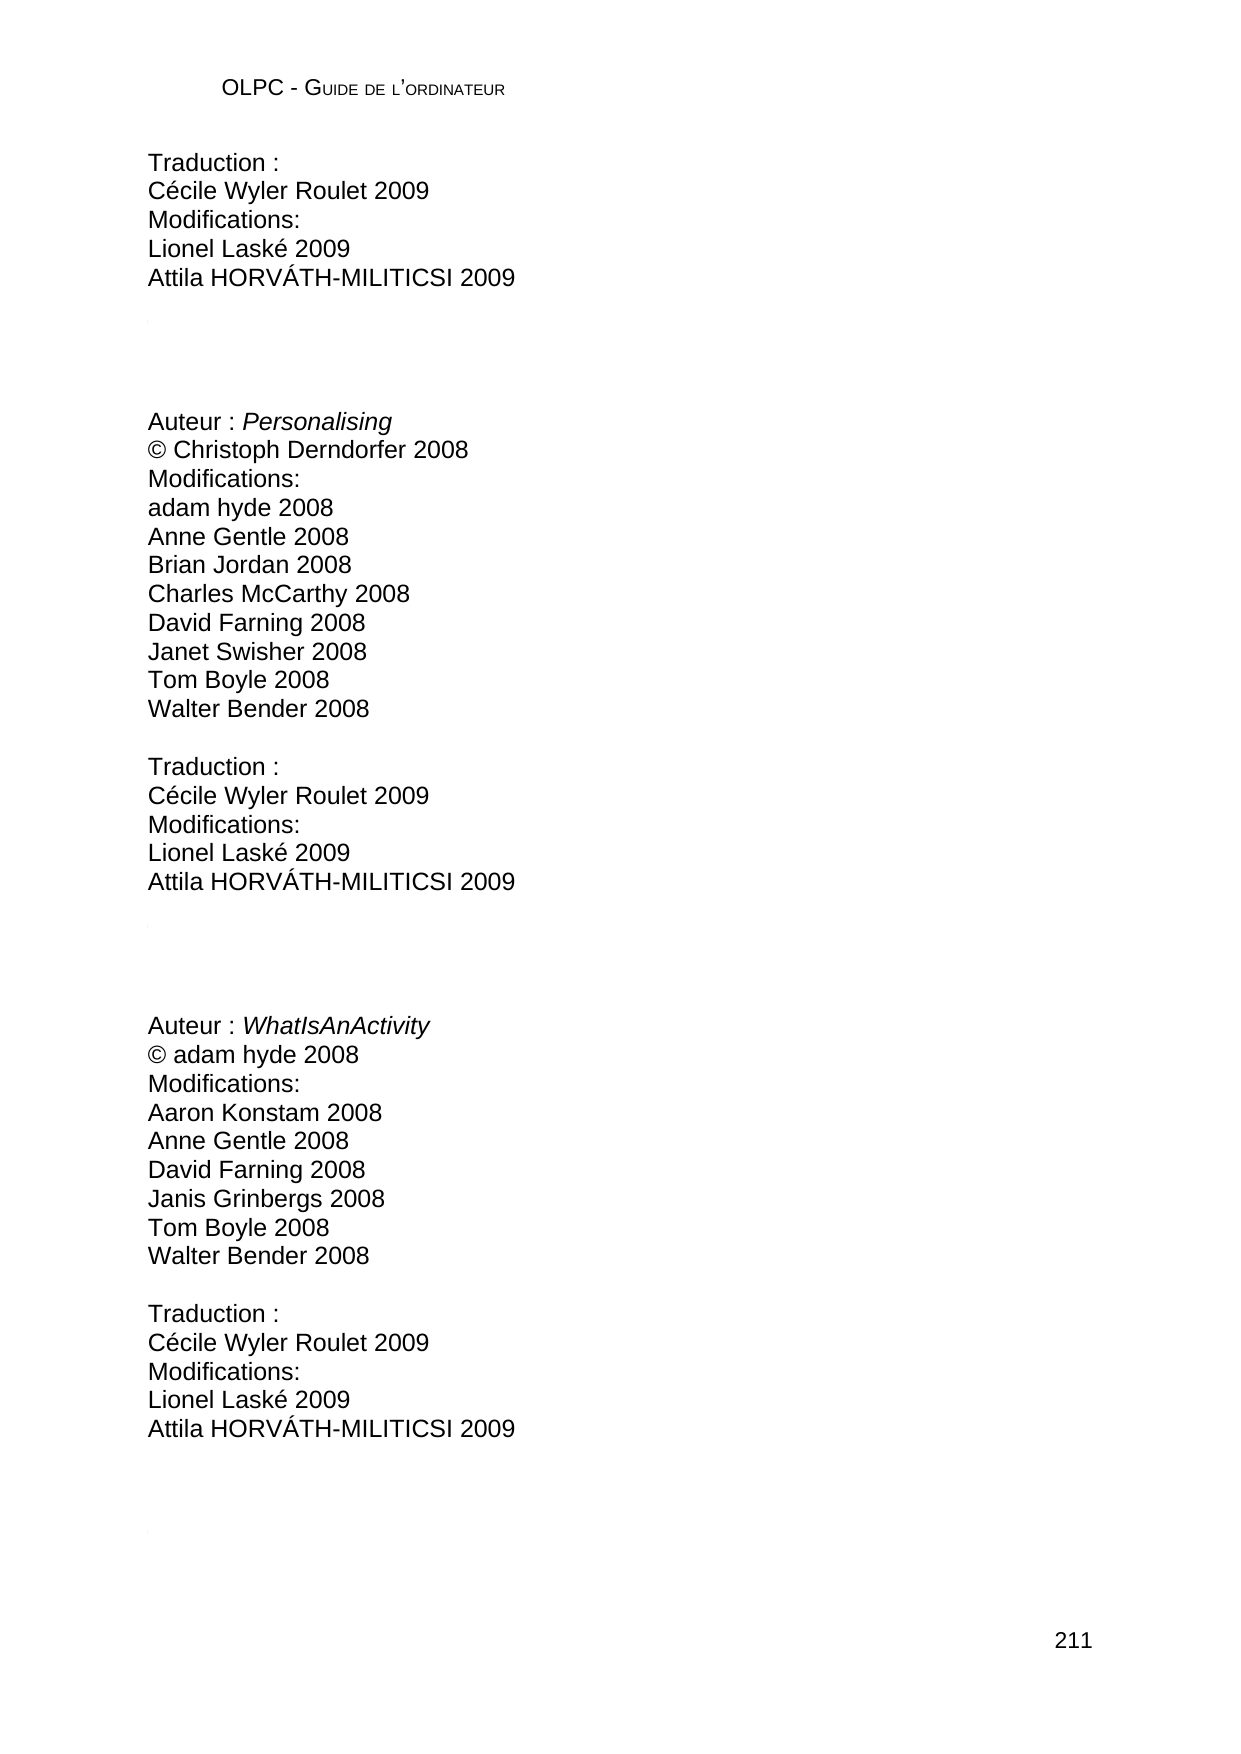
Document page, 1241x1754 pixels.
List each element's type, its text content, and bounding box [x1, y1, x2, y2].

text Auteur : Personalising © Christoph Derndorfer 2008 Modifications: adam hyde 2008 Anne Gentle 2008 Brian Jordan 2008 Charles McCarthy 2008 David Farning 2008 Janet Swisher 2008 Tom Boyle 2008 Walter Bender 2008 [148, 378, 1092, 723]
text Traduction : Cécile Wyler Roulet 2009 Modifications: Lionel Laské 2009 [148, 1299, 1092, 1414]
text Attila HORVÁTH-MILITICSI 2009 [148, 1414, 1092, 1443]
text Attila HORVÁTH-MILITICSI 2009 [148, 867, 1092, 896]
text Auteur : WhatIsAnActivity © adam hyde 2008 Modifications: Aaron Konstam 2008 Anne Gentle 2008 David Farning 2008 Janis Grinbergs 2008 Tom Boyle 2008 Walter Bender 2008 [148, 983, 1092, 1270]
text Attila HORVÁTH-MILITICSI 2009 [148, 263, 1092, 291]
text Traduction : Cécile Wyler Roulet 2009 Modifications: Lionel Laské 2009 [148, 148, 1092, 263]
text Traduction : Cécile Wyler Roulet 2009 Modifications: Lionel Laské 2009 [148, 752, 1092, 867]
